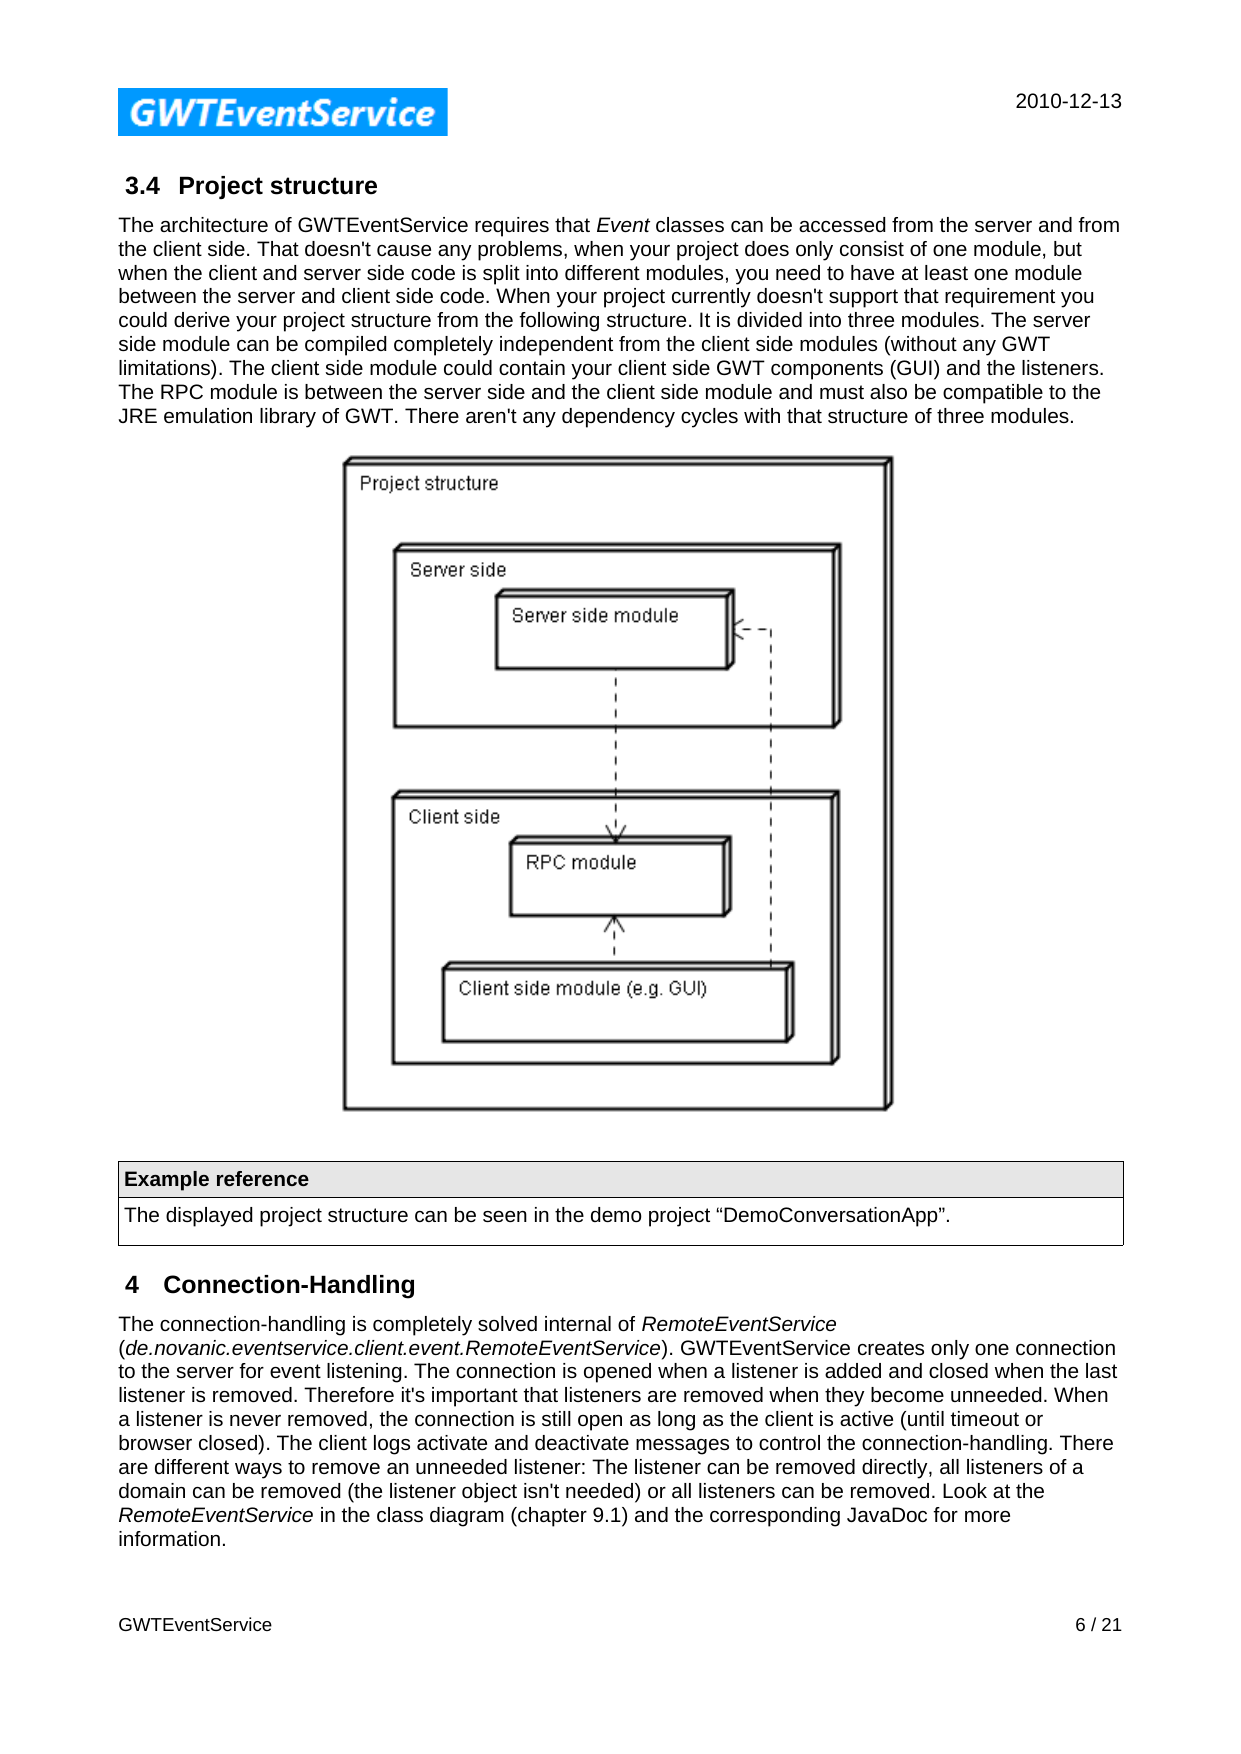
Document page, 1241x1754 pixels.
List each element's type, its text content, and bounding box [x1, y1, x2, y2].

table_header Example reference [119, 1162, 1123, 1197]
picture [118, 88, 448, 136]
text The connection-handling is completely solved internal of RemoteEventService (de.novanic.eventservice.client.event.RemoteEventService). GWTEventService creates only one connection to the server for event listening. The connection is opened when a listener is added and closed when the last listener is removed. Therefore it's important that listeners are removed when they become unneeded. When a listener is never removed, the connection is still open as long as the client is active (until timeout or browser closed). The client logs activate and deactivate messages to control the connection-handling. There are different ways to remove an unneeded listener: The listener can be removed directly, all listeners of a domain can be removed (the listener object isn't needed) or all listeners can be removed. Look at the RemoteEventService in the class diagram (chapter 9.1) and the corresponding JavaDoc for more information. [118, 1311, 1122, 1551]
subtitle Connection-Handling [118, 1270, 1122, 1299]
text The architecture of GWTEventService requires that Event classes can be accessed from the server and from the client side. That doesn't cause any problems, when your project does only consist of one module, but when the client and server side code is split into different modules, you need to have at least one module between the server and client side code. When your project currently doesn't support that requirement you could derive your project structure from the following structure. It is divided into three modules. The server side module can be compiled completely independent from the client side modules (without any GWT limitations). The client side module could contain your client side GWT components (GUI) and the listeners. The RPC module is between the server side and the client side module and must also be compatible to the JRE emulation library of GWT. There aren't any dependency cycles with that structure of three modules. [118, 212, 1122, 428]
subtitle Project structure [118, 171, 1122, 200]
table_cell The displayed project structure can be seen in the demo project “DemoConversationApp”. [119, 1198, 1123, 1245]
